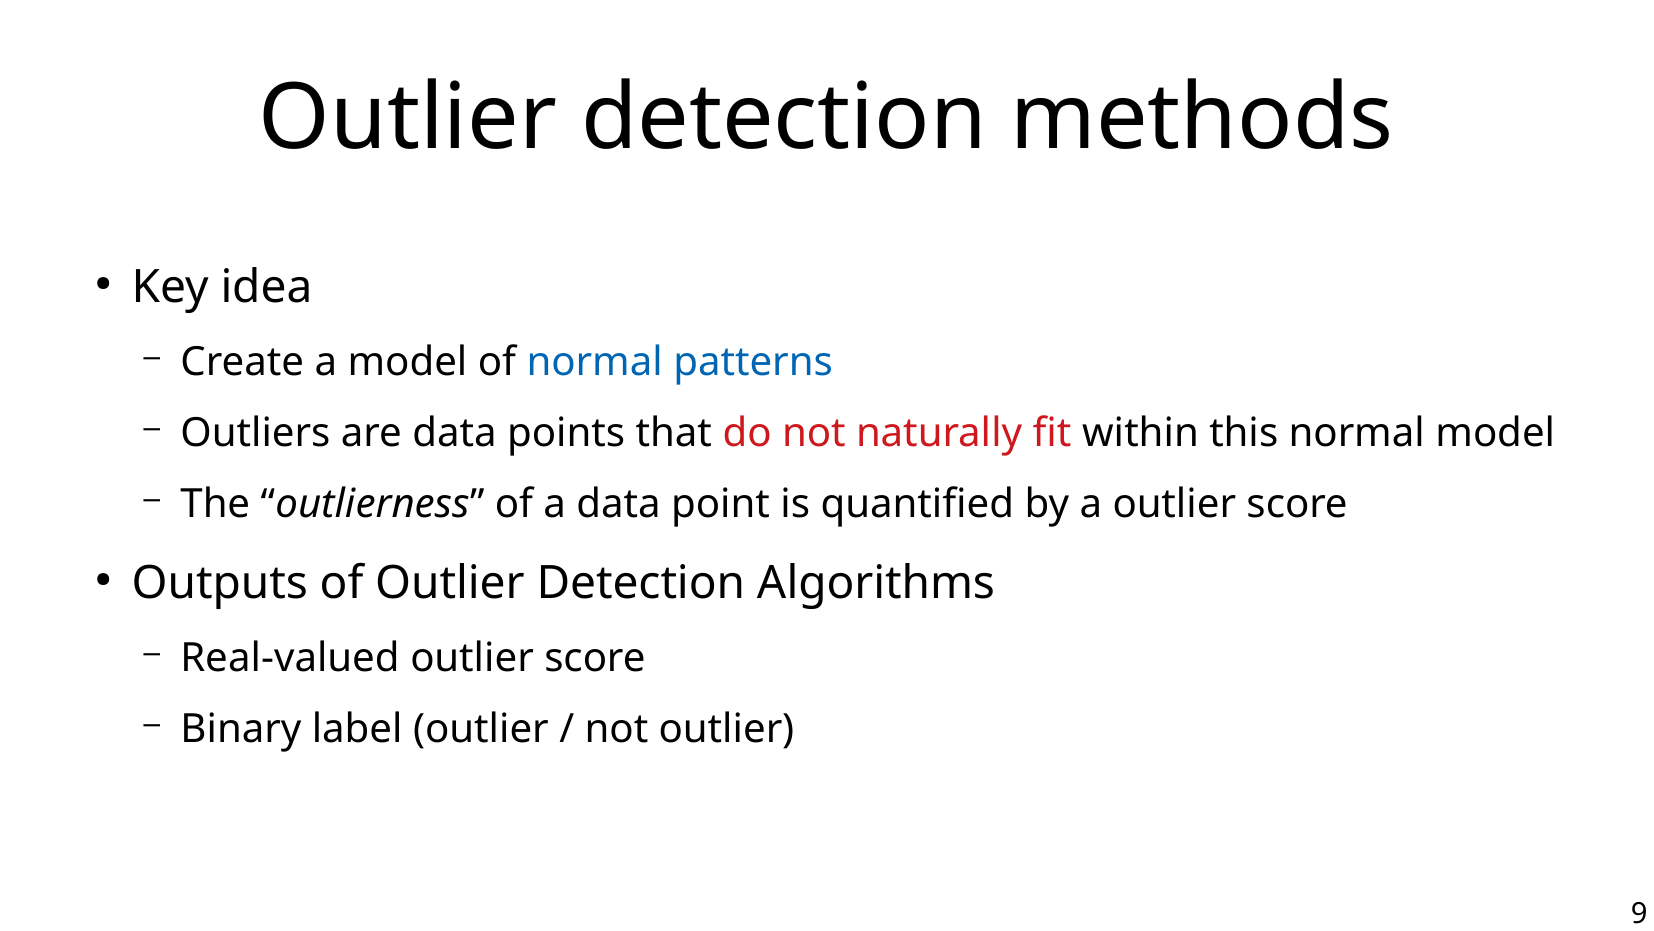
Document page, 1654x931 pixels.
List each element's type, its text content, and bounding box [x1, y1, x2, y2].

title Outlier detection methods [82, 1, 1571, 226]
list Key idea Create a model of normal patterns Outliers are data points that do not naturally fit within this normal model The “outlierness” of a data point is quantified by a outlier score Outputs of Outlier Detection Algorithms Real-valued outlier score Binary label (outlier / not outlier) [82, 253, 1571, 793]
